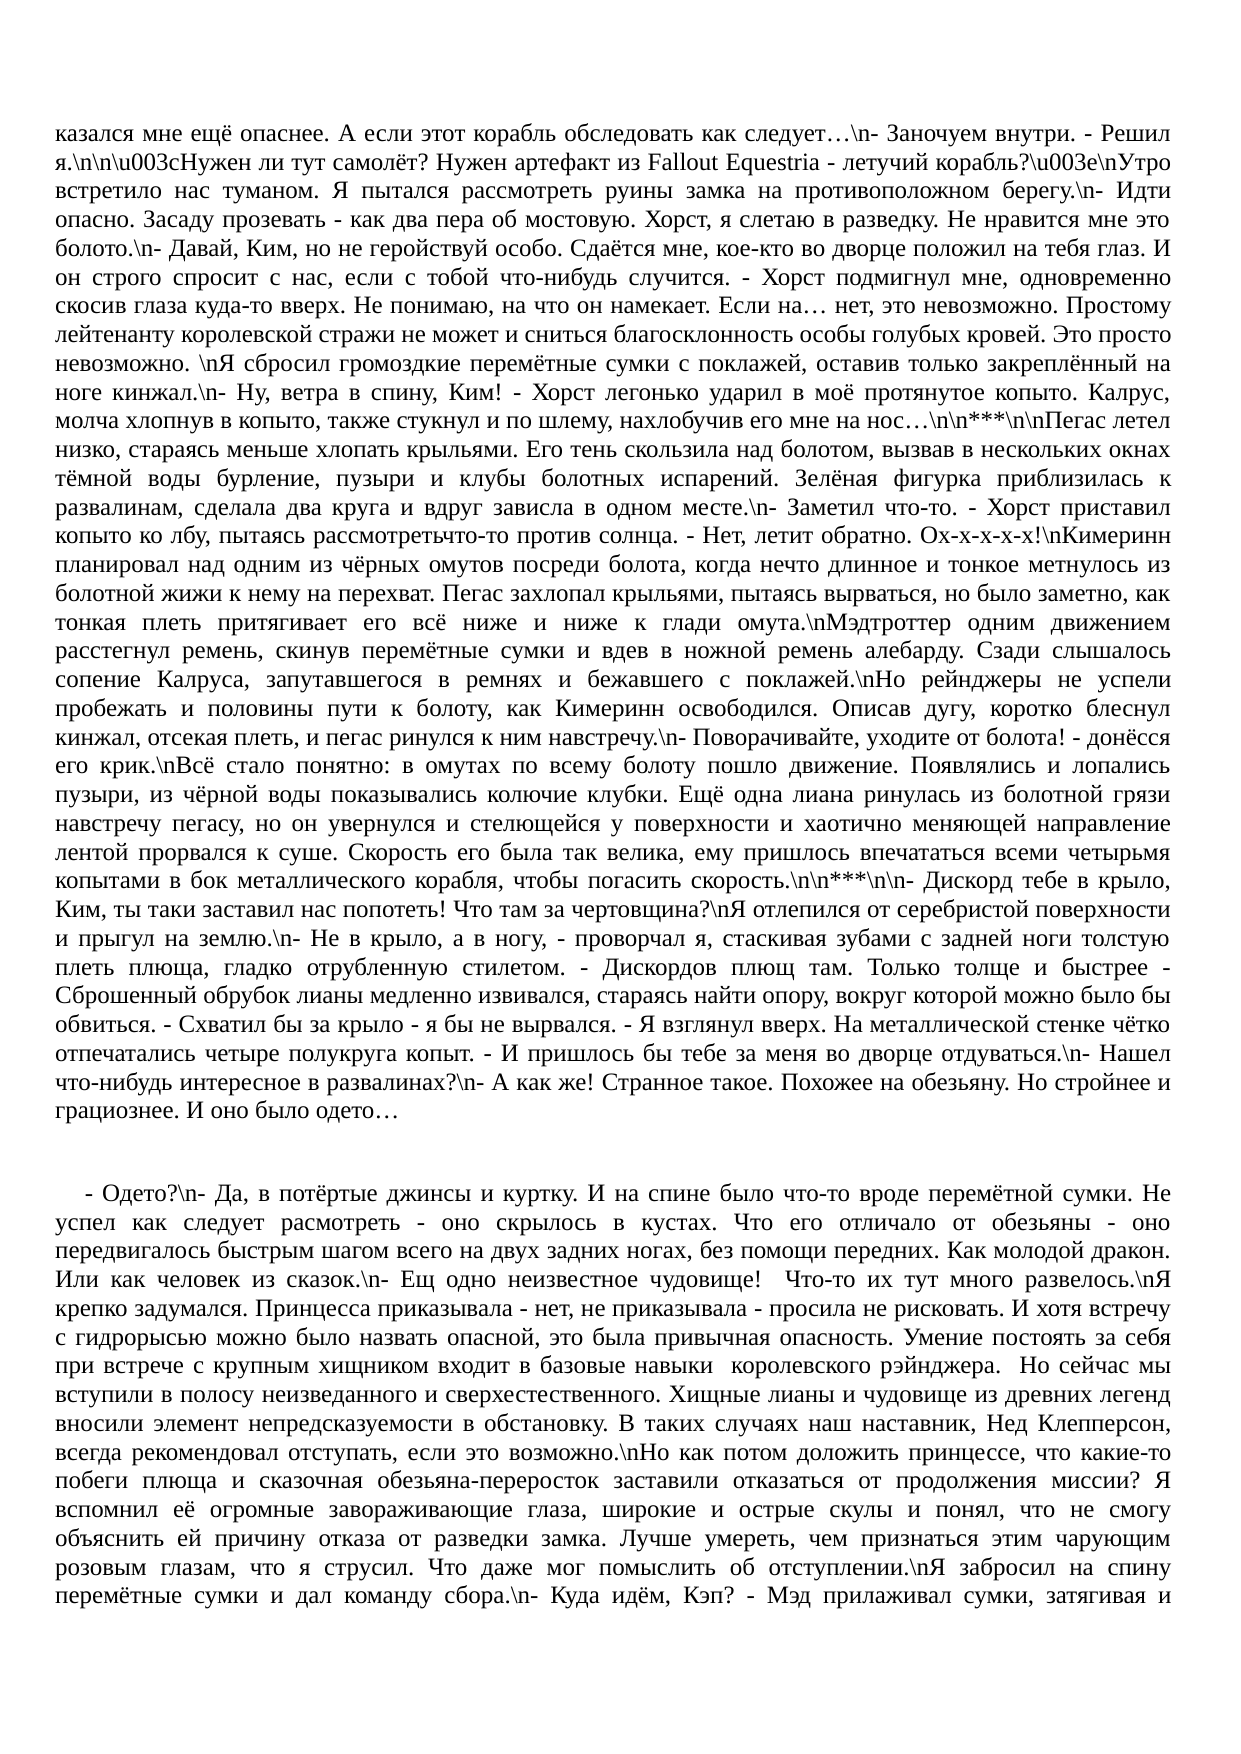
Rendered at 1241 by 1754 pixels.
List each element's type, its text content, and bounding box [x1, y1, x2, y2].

text - Одето?\n- Да, в потёртые джинсы и куртку. И на спине было что-то вроде перемётной сумки. Не успел как следует расмотреть - оно скрылось в кустах. Что его отличало от обезьяны - оно передвигалось быстрым шагом всего на двух задних ногах, без помощи передних. Как молодой дракон. Или как человек из сказок.\n- Ещ одно неизвестное чудовище! Что-то их тут много развелось.\nЯ крепко задумался. Принцесса приказывала - нет, не приказывала - просила не рисковать. И хотя встречу с гидрорысью можно было назвать опасной, это была привычная опасность. Умение постоять за себя при встрече с крупным хищником входит в базовые навыки королевского рэйнджера. Но сейчас мы вступили в полосу неизведанного и сверхестественного. Хищные лианы и чудовище из древних легенд вносили элемент непредсказуемости в обстановку. В таких случаях наш наставник, Нед Клепперсон, всегда рекомендовал отступать, если это возможно.\nНо как потом доложить принцессе, что какие-то побеги плюща и сказочная обезьяна-переросток заставили отказаться от продолжения миссии? Я вспомнил её огромные завораживающие глаза, широкие и острые скулы и понял, что не смогу объяснить ей причину отказа от разведки замка. Лучше умереть, чем признаться этим чарующим розовым глазам, что я струсил. Что даже мог помыслить об отступлении.\nЯ забросил на спину перемётные сумки и дал команду сбора.\n- Куда идём, Кэп? - Мэд прилаживал сумки, затягивая и [55, 1178, 1172, 1609]
text казался мне ещё опаснее. А если этот корабль обследовать как следует…\n- Заночуем внутри. - Решил я.\n\n\u003cНужен ли тут самолёт? Нужен артефакт из Fallout Equestria - летучий корабль?\u003e\nУтро встретило нас туманом. Я пытался рассмотреть руины замка на противоположном берегу.\n- Идти опасно. Засаду прозевать - как два пера об мостовую. Хорст, я слетаю в разведку. Не нравится мне это болото.\n- Давай, Ким, но не геройствуй особо. Сдаётся мне, кое-кто во дворце положил на тебя глаз. И он строго спросит с нас, если с тобой что-нибудь случится. - Хорст подмигнул мне, одновременно скосив глаза куда-то вверх. Не понимаю, на что он намекает. Если на… нет, это невозможно. Простому лейтенанту королевской стражи не может и сниться благосклонность особы голубых кровей. Это просто невозможно. \nЯ сбросил громоздкие перемётные сумки с поклажей, оставив только закреплённый на ноге кинжал.\n- Ну, ветра в спину, Ким! - Хорст легонько ударил в моё протянутое копыто. Калрус, молча хлопнув в копыто, также стукнул и по шлему, нахлобучив его мне на нос…\n\n***\n\nПегас летел низко, стараясь меньше хлопать крыльями. Его тень скользила над болотом, вызвав в нескольких окнах тёмной воды бурление, пузыри и клубы болотных испарений. Зелёная фигурка приблизилась к развалинам, сделала два круга и вдруг зависла в одном месте.\n- Заметил что-то. - Хорст приставил копыто ко лбу, пытаясь рассмотретьчто-то против солнца. - Нет, летит обратно. Ох-х-х-х-х!\nКимеринн планировал над одним из чёрных омутов посреди болота, когда нечто длинное и тонкое метнулось из болотной жижи к нему на перехват. Пегас захлопал крыльями, пытаясь вырваться, но было заметно, как тонкая плеть притягивает его всё ниже и ниже к глади омута.\nМэдтроттер одним движением расстегнул ремень, скинув перемётные сумки и вдев в ножной ремень алебарду. Сзади слышалось сопение Калруса, запутавшегося в ремнях и бежавшего с поклажей.\nНо рейнджеры не успели пробежать и половины пути к болоту, как Кимеринн освободился. Описав дугу, коротко блеснул кинжал, отсекая плеть, и пегас ринулся к ним навстречу.\n- Поворачивайте, уходите от болота! - донёсся его крик.\nВсё стало понятно: в омутах по всему болоту пошло движение. Появлялись и лопались пузыри, из чёрной воды показывались колючие клубки. Ещё одна лиана ринулась из болотной грязи навстречу пегасу, но он увернулся и стелющейся у поверхности и хаотично меняющей направление лентой прорвался к суше. Скорость его была так велика, ему пришлось впечататься всеми четырьмя копытами в бок металлического корабля, чтобы погасить скорость.\n\n***\n\n- Дискорд тебе в крыло, Ким, ты таки заставил нас попотеть! Что там за чертовщина?\nЯ отлепился от серебристой поверхности и прыгул на землю.\n- Не в крыло, а в ногу, - проворчал я, стаскивая зубами с задней ноги толстую плеть плюща, гладко отрубленную стилетом. - Дискордов плющ там. Только толще и быстрее - Сброшенный обрубок лианы медленно извивался, стараясь найти опору, вокруг которой можно было бы обвиться. - Схватил бы за крыло - я бы не вырвался. - Я взглянул вверх. На металлической стенке чётко отпечатались четыре полукруга копыт. - И пришлось бы тебе за меня во дворце отдуваться.\n- Нашел что-нибудь интересное в развалинах?\n- А как же! Странное такое. Похожее на обезьяну. Но стройнее и грациознее. И оно было одето… [55, 118, 1172, 1124]
